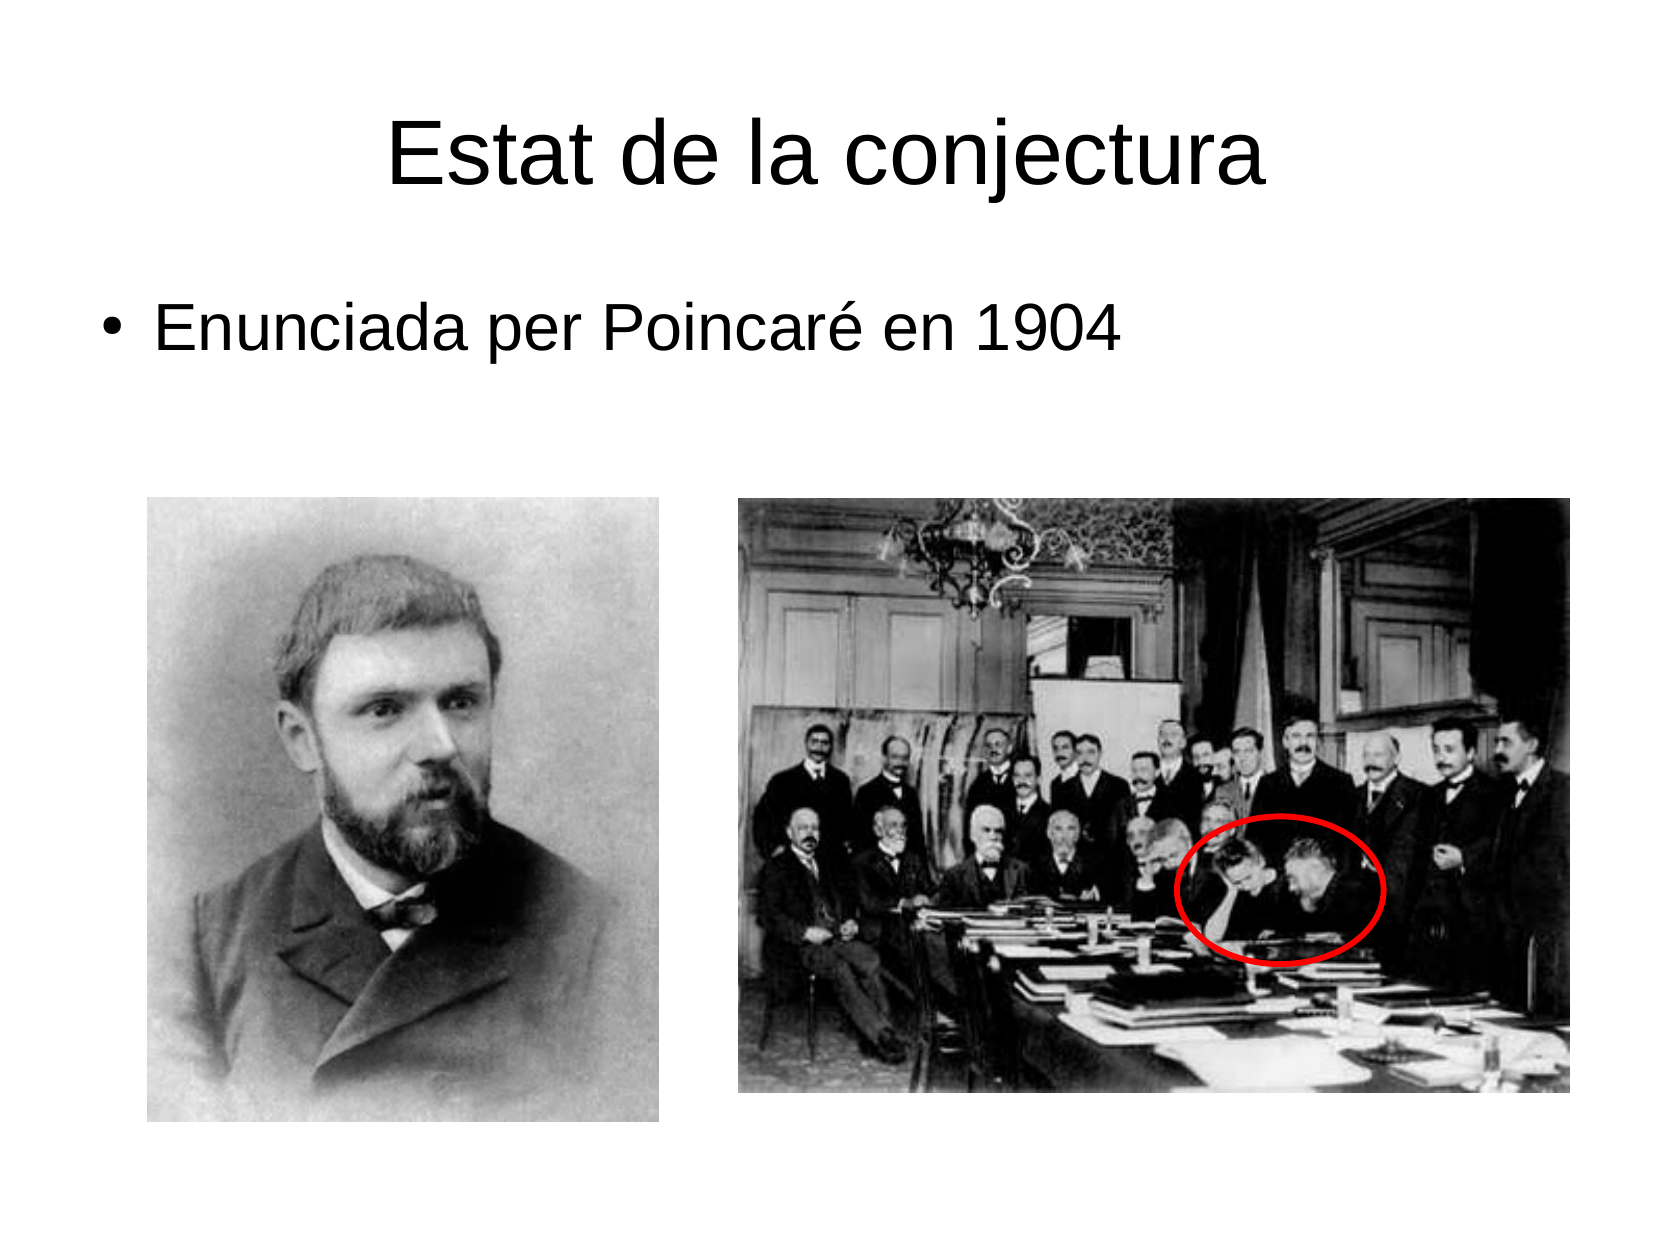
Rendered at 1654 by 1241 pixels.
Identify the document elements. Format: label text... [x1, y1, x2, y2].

picture [147, 497, 659, 1123]
title Estat de la conjectura [82, 49, 1571, 257]
picture [738, 498, 1570, 1093]
list Enunciada per Poincaré en 1904 [82, 290, 1571, 1109]
